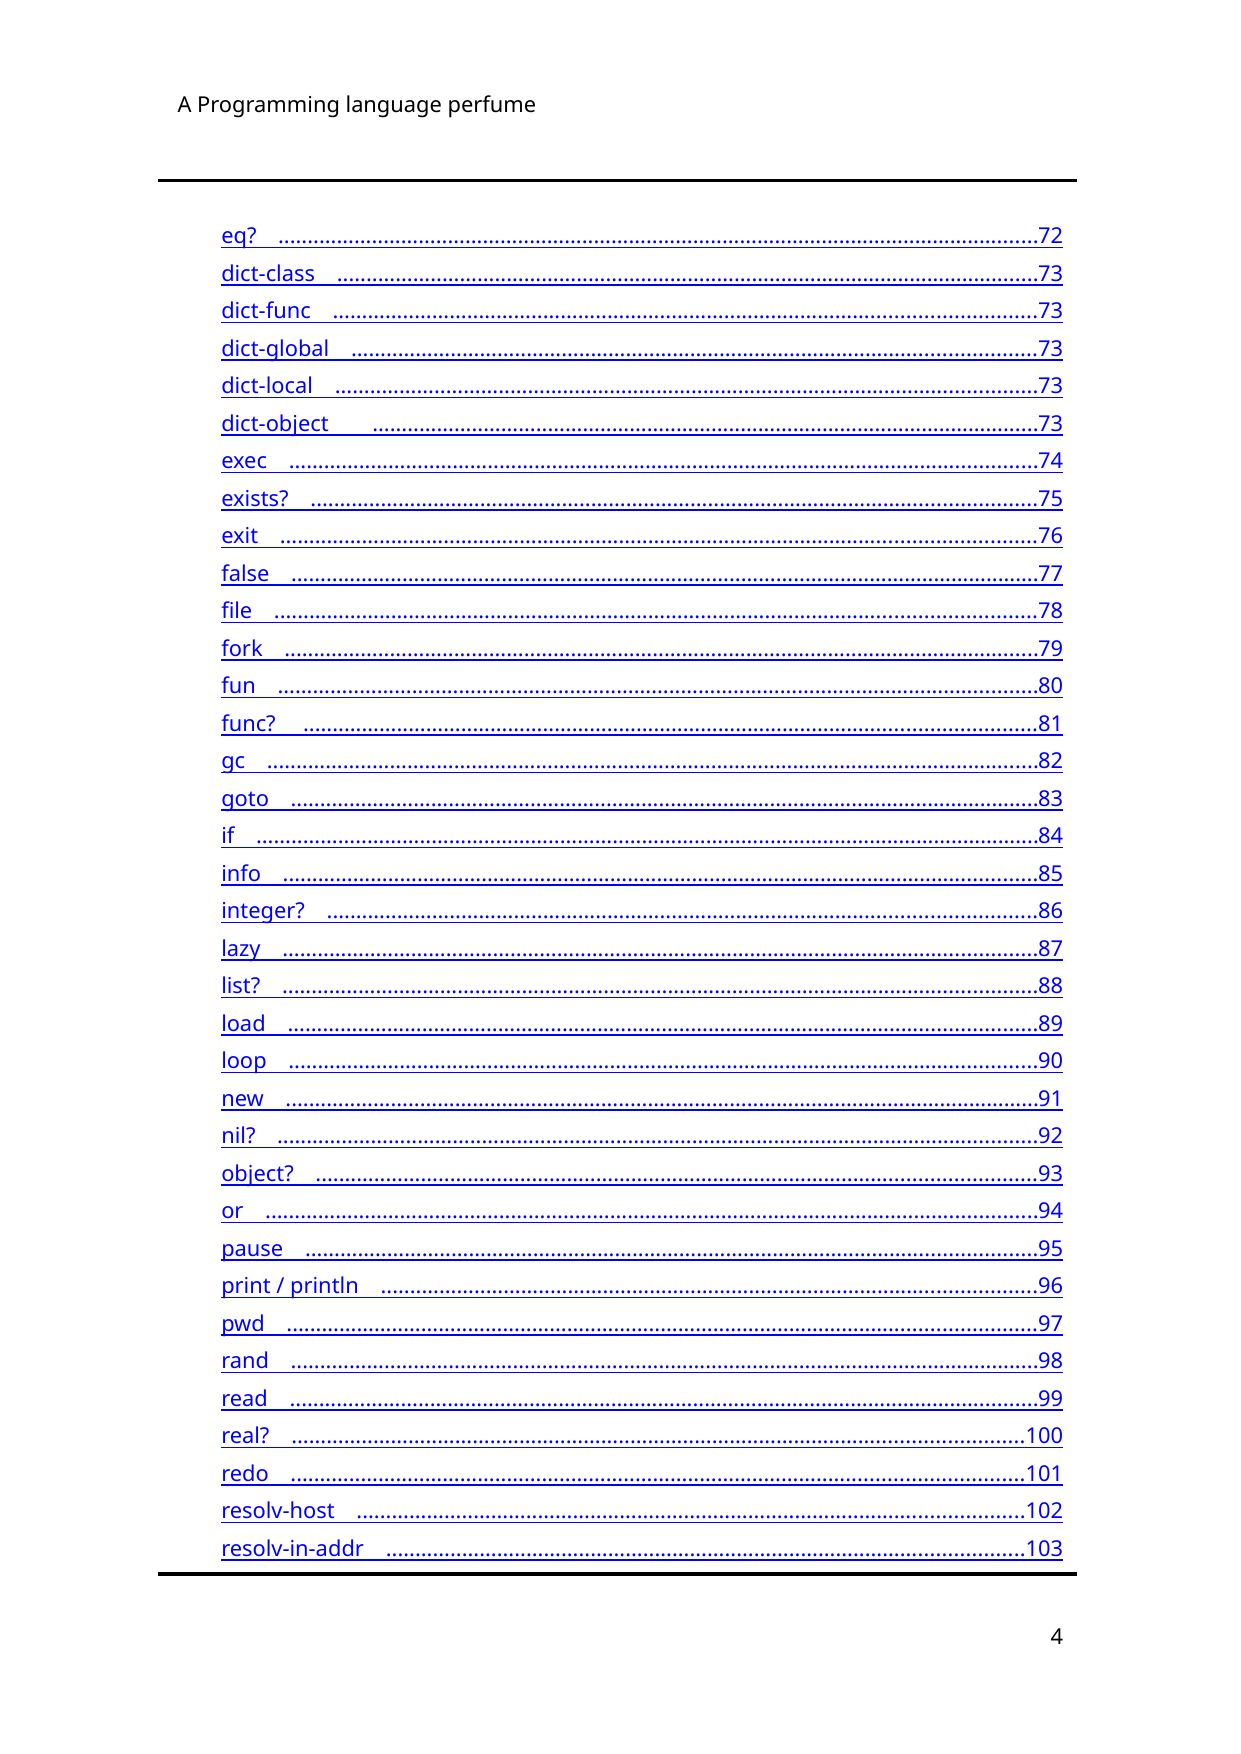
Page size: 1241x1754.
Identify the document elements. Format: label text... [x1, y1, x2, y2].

text [221, 886, 1063, 892]
text pwd 97 [221, 1304, 1063, 1334]
text info 85 [221, 854, 1063, 884]
text [221, 398, 1063, 404]
text false 77 [221, 554, 1063, 584]
text exists? 75 [221, 479, 1063, 509]
text [221, 1148, 1063, 1154]
text integer? 86 [221, 892, 1063, 922]
text [221, 1186, 1063, 1192]
text print / println 96 [221, 1267, 1063, 1297]
text read 99 [221, 1379, 1063, 1409]
text [221, 811, 1063, 817]
text loop 90 [221, 1042, 1063, 1072]
text func? 81 [221, 704, 1063, 734]
text [221, 1111, 1063, 1117]
text dict-object 73 [221, 404, 1063, 434]
text if 84 [221, 817, 1063, 847]
text nil? 92 [221, 1117, 1063, 1147]
text [221, 586, 1063, 592]
text exec 74 [221, 442, 1063, 472]
text [221, 1523, 1063, 1529]
text [221, 698, 1063, 704]
text [221, 848, 1063, 854]
text goto 83 [221, 779, 1063, 809]
text dict-global 73 [221, 329, 1063, 359]
text dict-class 73 [221, 254, 1063, 284]
text [221, 1036, 1063, 1042]
text [221, 548, 1063, 554]
text [221, 248, 1063, 254]
text [221, 361, 1063, 367]
text new 91 [221, 1079, 1063, 1109]
text [221, 1411, 1063, 1417]
text pause 95 [221, 1229, 1063, 1259]
text gc 82 [221, 742, 1063, 772]
text object? 93 [221, 1154, 1063, 1184]
text [221, 1073, 1063, 1079]
text load 89 [221, 1004, 1063, 1034]
text [221, 1298, 1063, 1304]
text [221, 1373, 1063, 1379]
text [221, 623, 1063, 629]
text fork 79 [221, 629, 1063, 659]
text resolv-in-addr 103 [221, 1529, 1063, 1559]
text [221, 773, 1063, 779]
text [221, 286, 1063, 292]
text or 94 [221, 1192, 1063, 1222]
text redo 101 [221, 1454, 1063, 1484]
text rand 98 [221, 1342, 1063, 1372]
text [221, 923, 1063, 929]
text [221, 736, 1063, 742]
text lazy 87 [221, 929, 1063, 959]
text [221, 661, 1063, 667]
text [221, 1561, 1063, 1567]
text resolv-host 102 [221, 1492, 1063, 1522]
text [221, 1448, 1063, 1454]
text [221, 473, 1063, 479]
text real? 100 [221, 1417, 1063, 1447]
text dict-local 73 [221, 367, 1063, 397]
text [221, 1261, 1063, 1267]
text exit 76 [221, 517, 1063, 547]
text list? 88 [221, 967, 1063, 997]
text [221, 1223, 1063, 1229]
text [221, 961, 1063, 967]
text file 78 [221, 592, 1063, 622]
text [221, 1486, 1063, 1492]
text eq? 72 [221, 217, 1063, 247]
text fun 80 [221, 667, 1063, 697]
text [221, 998, 1063, 1004]
text [221, 1336, 1063, 1342]
text [221, 323, 1063, 329]
text [221, 436, 1063, 442]
text dict-func 73 [221, 292, 1063, 322]
text [221, 511, 1063, 517]
